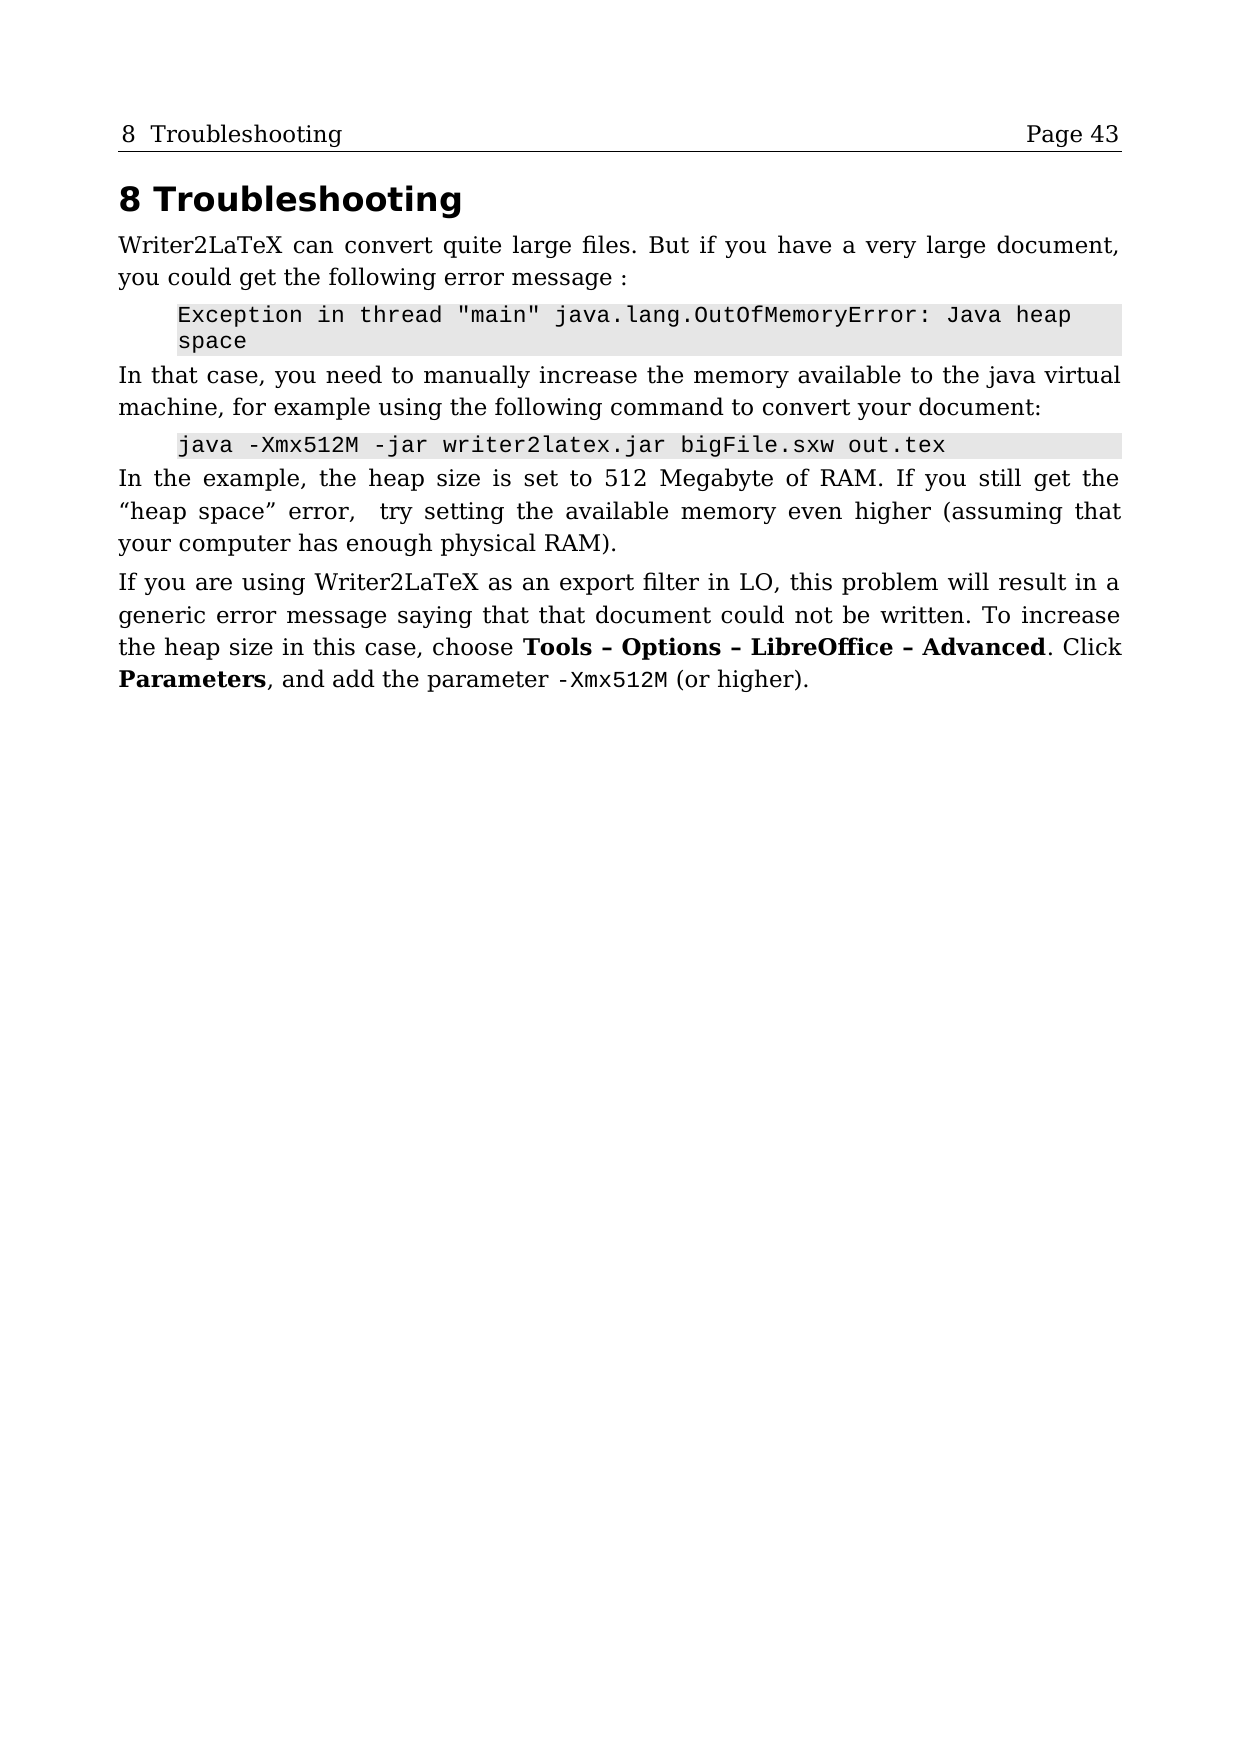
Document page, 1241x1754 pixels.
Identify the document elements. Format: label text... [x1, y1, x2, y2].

text Writer2LaTeX can convert quite large files. But if you have a very large document, you could get the following error message : [118, 232, 1122, 291]
text Exception in thread "main" java.lang.OutOfMemoryError: Java heap space [177, 304, 1122, 356]
text In the example, the heap size is set to 512 Megabyte of RAM. If you still get the “heap space” error, try setting the available memory even higher (assuming that your computer has enough physical RAM). [118, 465, 1122, 557]
text In that case, you need to manually increase the memory available to the java virtual machine, for example using the following command to convert your document: [118, 362, 1122, 421]
subtitle Troubleshooting [118, 181, 1122, 219]
text java -Xmx512M -jar writer2latex.jar bigFile.sxw out.tex [177, 433, 1122, 459]
text If you are using Writer2LaTeX as an export filter in LO, this problem will result in a generic error message saying that that document could not be written. To increase the heap size in this case, choose Tools – Options – LibreOffice – Advanced. Click Parameters, and add the parameter -Xmx512M (or higher). [118, 569, 1122, 695]
